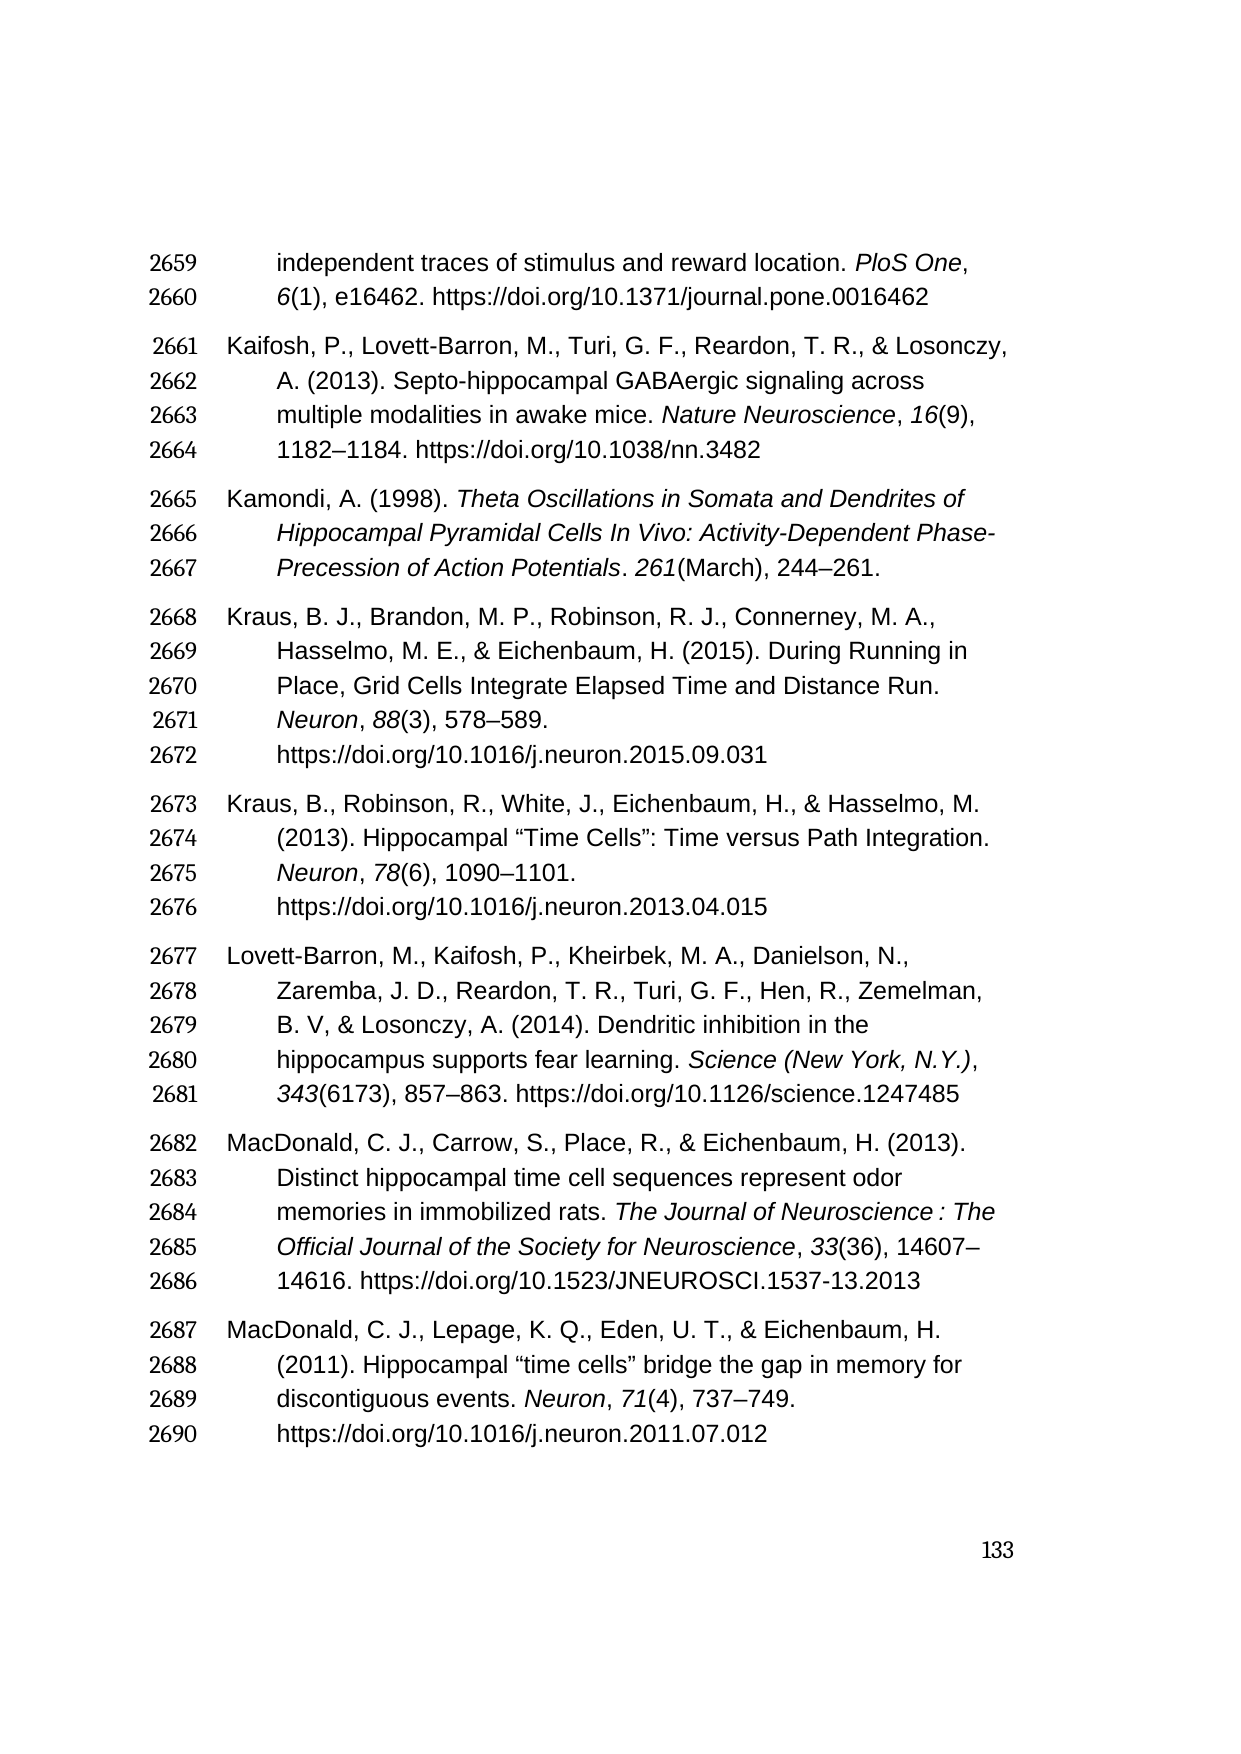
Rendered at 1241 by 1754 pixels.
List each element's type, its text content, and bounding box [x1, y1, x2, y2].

text independent traces of stimulus and reward location. PloS One, 6(1), e16462. https://doi.org/10.1371/journal.pone.0016462 [226, 248, 1014, 311]
text Kaifosh, P., Lovett-Barron, M., Turi, G. F., Reardon, T. R., & Losonczy, A. (2013). Septo-hippocampal GABAergic signaling across multiple modalities in awake mice. Nature Neuroscience, 16(9), 1182–1184. https://doi.org/10.1038/nn.3482 [226, 331, 1014, 463]
text Kraus, B. J., Brandon, M. P., Robinson, R. J., Connerney, M. A., Hasselmo, M. E., & Eichenbaum, H. (2015). During Running in Place, Grid Cells Integrate Elapsed Time and Distance Run. Neuron, 88(3), 578–589. https://doi.org/10.1016/j.neuron.2015.09.031 [226, 602, 1014, 768]
text MacDonald, C. J., Lepage, K. Q., Eden, U. T., & Eichenbaum, H. (2011). Hippocampal “time cells” bridge the gap in memory for discontiguous events. Neuron, 71(4), 737–749. https://doi.org/10.1016/j.neuron.2011.07.012 [226, 1315, 1014, 1447]
text MacDonald, C. J., Carrow, S., Place, R., & Eichenbaum, H. (2013). Distinct hippocampal time cell sequences represent odor memories in immobilized rats. The Journal of Neuroscience : The Official Journal of the Society for Neuroscience, 33(36), 14607–14616. https://doi.org/10.1523/JNEUROSCI.1537-13.2013 [226, 1128, 1014, 1295]
text Kamondi, A. (1998). Theta Oscillations in Somata and Dendrites of Hippocampal Pyramidal Cells In Vivo: Activity-Dependent Phase-Precession of Action Potentials. 261(March), 244–261. [226, 484, 1014, 581]
text Lovett-Barron, M., Kaifosh, P., Kheirbek, M. A., Danielson, N., Zaremba, J. D., Reardon, T. R., Turi, G. F., Hen, R., Zemelman, B. V, & Losonczy, A. (2014). Dendritic inhibition in the hippocampus supports fear learning. Science (New York, N.Y.), 343(6173), 857–863. https://doi.org/10.1126/science.1247485 [226, 941, 1014, 1108]
text Kraus, B., Robinson, R., White, J., Eichenbaum, H., & Hasselmo, M. (2013). Hippocampal “Time Cells”: Time versus Path Integration. Neuron, 78(6), 1090–1101. https://doi.org/10.1016/j.neuron.2013.04.015 [226, 789, 1014, 921]
